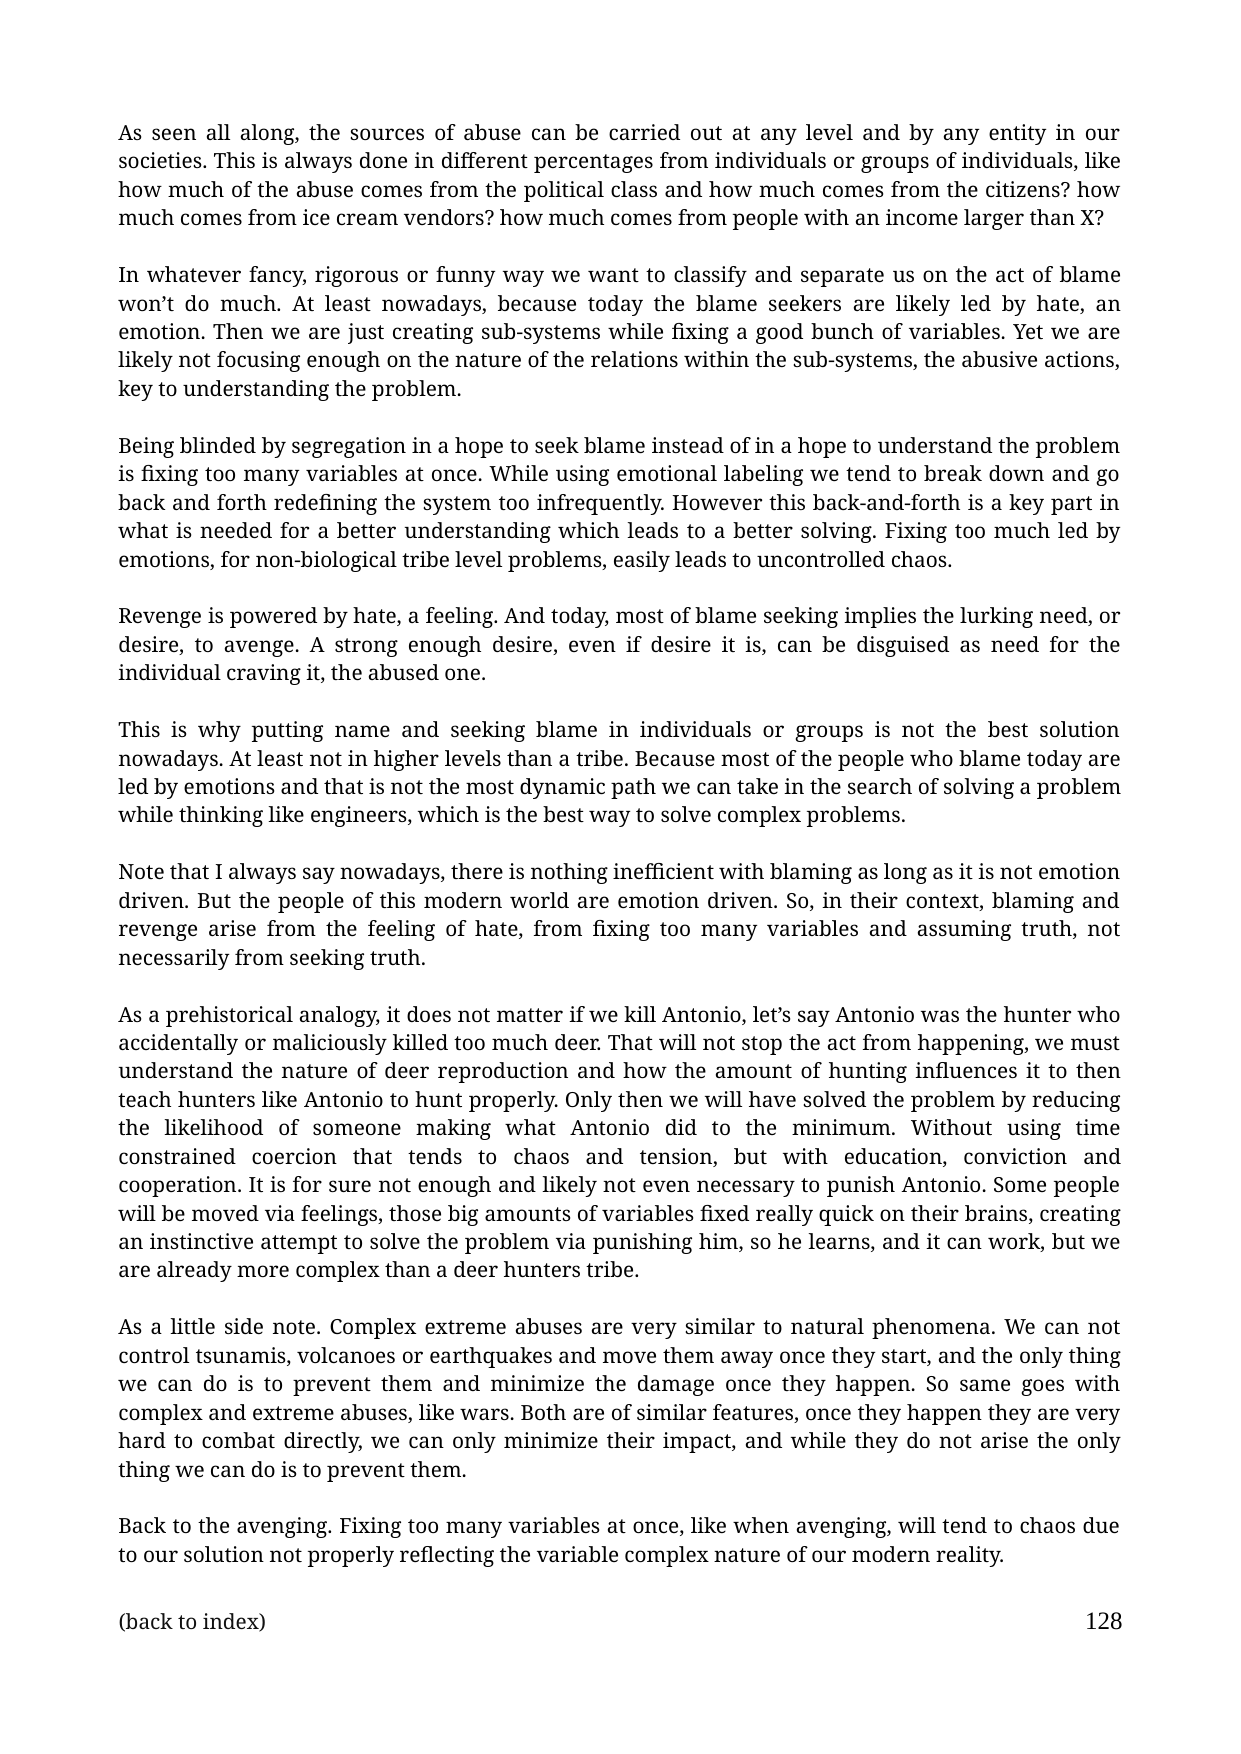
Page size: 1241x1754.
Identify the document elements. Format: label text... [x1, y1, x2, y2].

text In whatever fancy, rigorous or funny way we want to classify and separate us on the act of blame won’t do much. At least nowadays, because today the blame seekers are likely led by hate, an emotion. Then we are just creating sub-systems while fixing a good bunch of variables. Yet we are likely not focusing enough on the nature of the relations within the sub-systems, the abusive actions, key to understanding the problem. [118, 260, 1122, 402]
text This is why putting name and seeking blame in individuals or groups is not the best solution nowadays. At least not in higher levels than a tribe. Because most of the people who blame today are led by emotions and that is not the most dynamic path we can take in the search of solving a problem while thinking like engineers, which is the best way to solve complex problems. [118, 715, 1122, 829]
text As a little side note. Complex extreme abuses are very similar to natural phenomena. We can not control tsunamis, volcanoes or earthquakes and move them away once they start, and the only thing we can do is to prevent them and minimize the damage once they happen. So same goes with complex and extreme abuses, like wars. Both are of similar features, once they happen they are very hard to combat directly, we can only minimize their impact, and while they do not arise the only thing we can do is to prevent them. [118, 1312, 1122, 1483]
text Note that I always say nowadays, there is nothing inefficient with blaming as long as it is not emotion driven. But the people of this modern world are emotion driven. So, in their context, blaming and revenge arise from the feeling of hate, from fixing too many variables and assuming truth, not necessarily from seeking truth. [118, 857, 1122, 971]
text Revenge is powered by hate, a feeling. And today, most of blame seeking implies the lurking need, or desire, to avenge. A strong enough desire, even if desire it is, can be disguised as need for the individual craving it, the abused one. [118, 602, 1122, 687]
text As a prehistorical analogy, it does not matter if we kill Antonio, let’s say Antonio was the hunter who accidentally or maliciously killed too much deer. That will not stop the act from happening, we must understand the nature of deer reproduction and how the amount of hunting influences it to then teach hunters like Antonio to hunt properly. Only then we will have solved the problem by reducing the likelihood of someone making what Antonio did to the minimum. Without using time constrained coercion that tends to chaos and tension, but with education, conviction and cooperation. It is for sure not enough and likely not even necessary to punish Antonio. Some people will be moved via feelings, those big amounts of variables fixed really quick on their brains, creating an instinctive attempt to solve the problem via punishing him, so he learns, and it can work, but we are already more complex than a deer hunters tribe. [118, 1000, 1122, 1284]
text Back to the avenging. Fixing too many variables at once, like when avenging, will tend to chaos due to our solution not properly reflecting the variable complex nature of our modern reality. [118, 1512, 1122, 1568]
text As seen all along, the sources of abuse can be carried out at any level and by any entity in our societies. This is always done in different percentages from individuals or groups of individuals, like how much of the abuse comes from the political class and how much comes from the citizens? how much comes from ice cream vendors? how much comes from people with an income larger than X? [118, 118, 1122, 232]
text Being blinded by segregation in a hope to seek blame instead of in a hope to understand the problem is fixing too many variables at once. While using emotional labeling we tend to break down and go back and forth redefining the system too infrequently. However this back-and-forth is a key part in what is needed for a better understanding which leads to a better solving. Fixing too much led by emotions, for non-biological tribe level problems, easily leads to uncontrolled chaos. [118, 431, 1122, 573]
